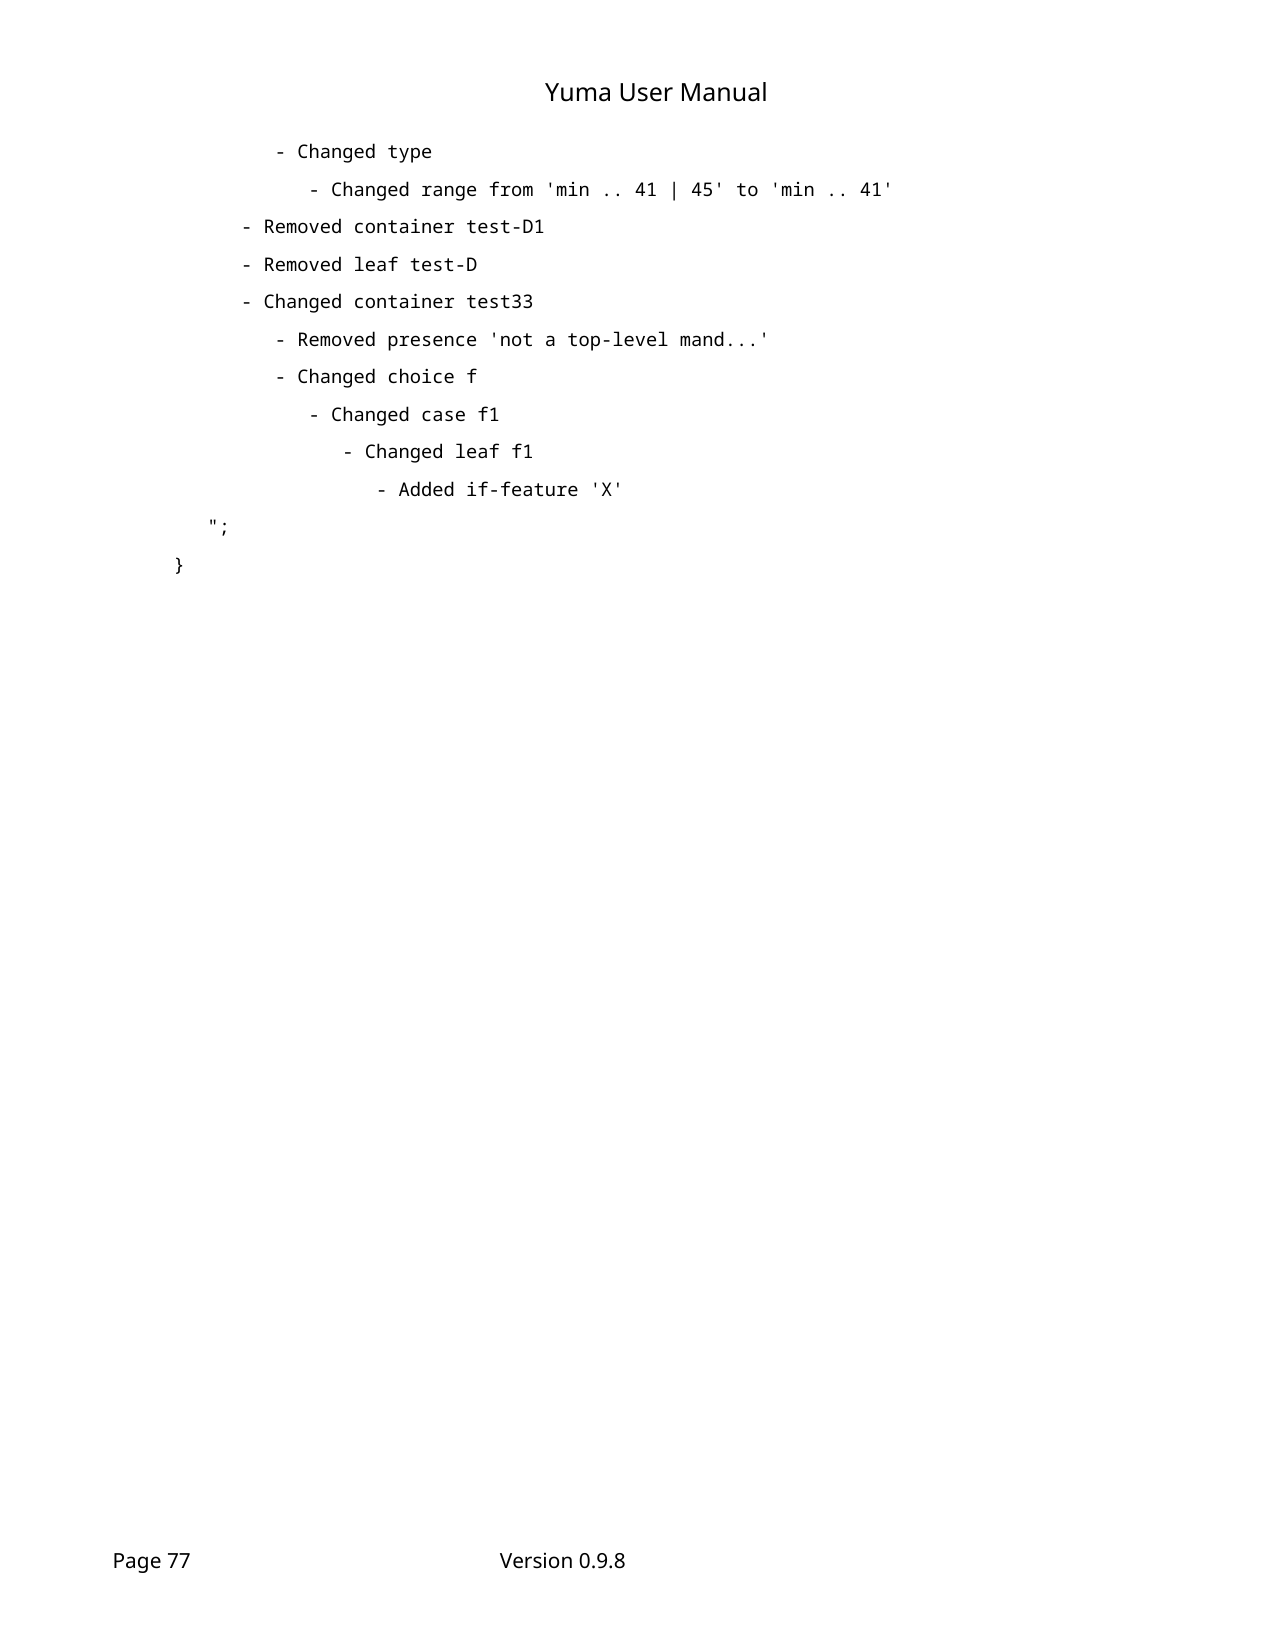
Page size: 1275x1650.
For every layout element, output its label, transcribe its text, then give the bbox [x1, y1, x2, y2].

text - Added if-feature 'X' [139, 476, 1200, 502]
text - Changed choice f [139, 363, 1200, 389]
text - Changed leaf f1 [139, 438, 1200, 464]
text - Removed leaf test-D [139, 251, 1200, 277]
text } [139, 551, 1200, 577]
text - Changed case f1 [139, 401, 1200, 427]
text "; [139, 513, 1200, 539]
text - Changed container test33 [139, 288, 1200, 314]
text - Removed container test-D1 [139, 213, 1200, 239]
text - Changed range from 'min .. 41 | 45' to 'min .. 41' [139, 176, 1200, 202]
text - Changed type [139, 138, 1200, 164]
text - Removed presence 'not a top-level mand...' [139, 326, 1200, 352]
